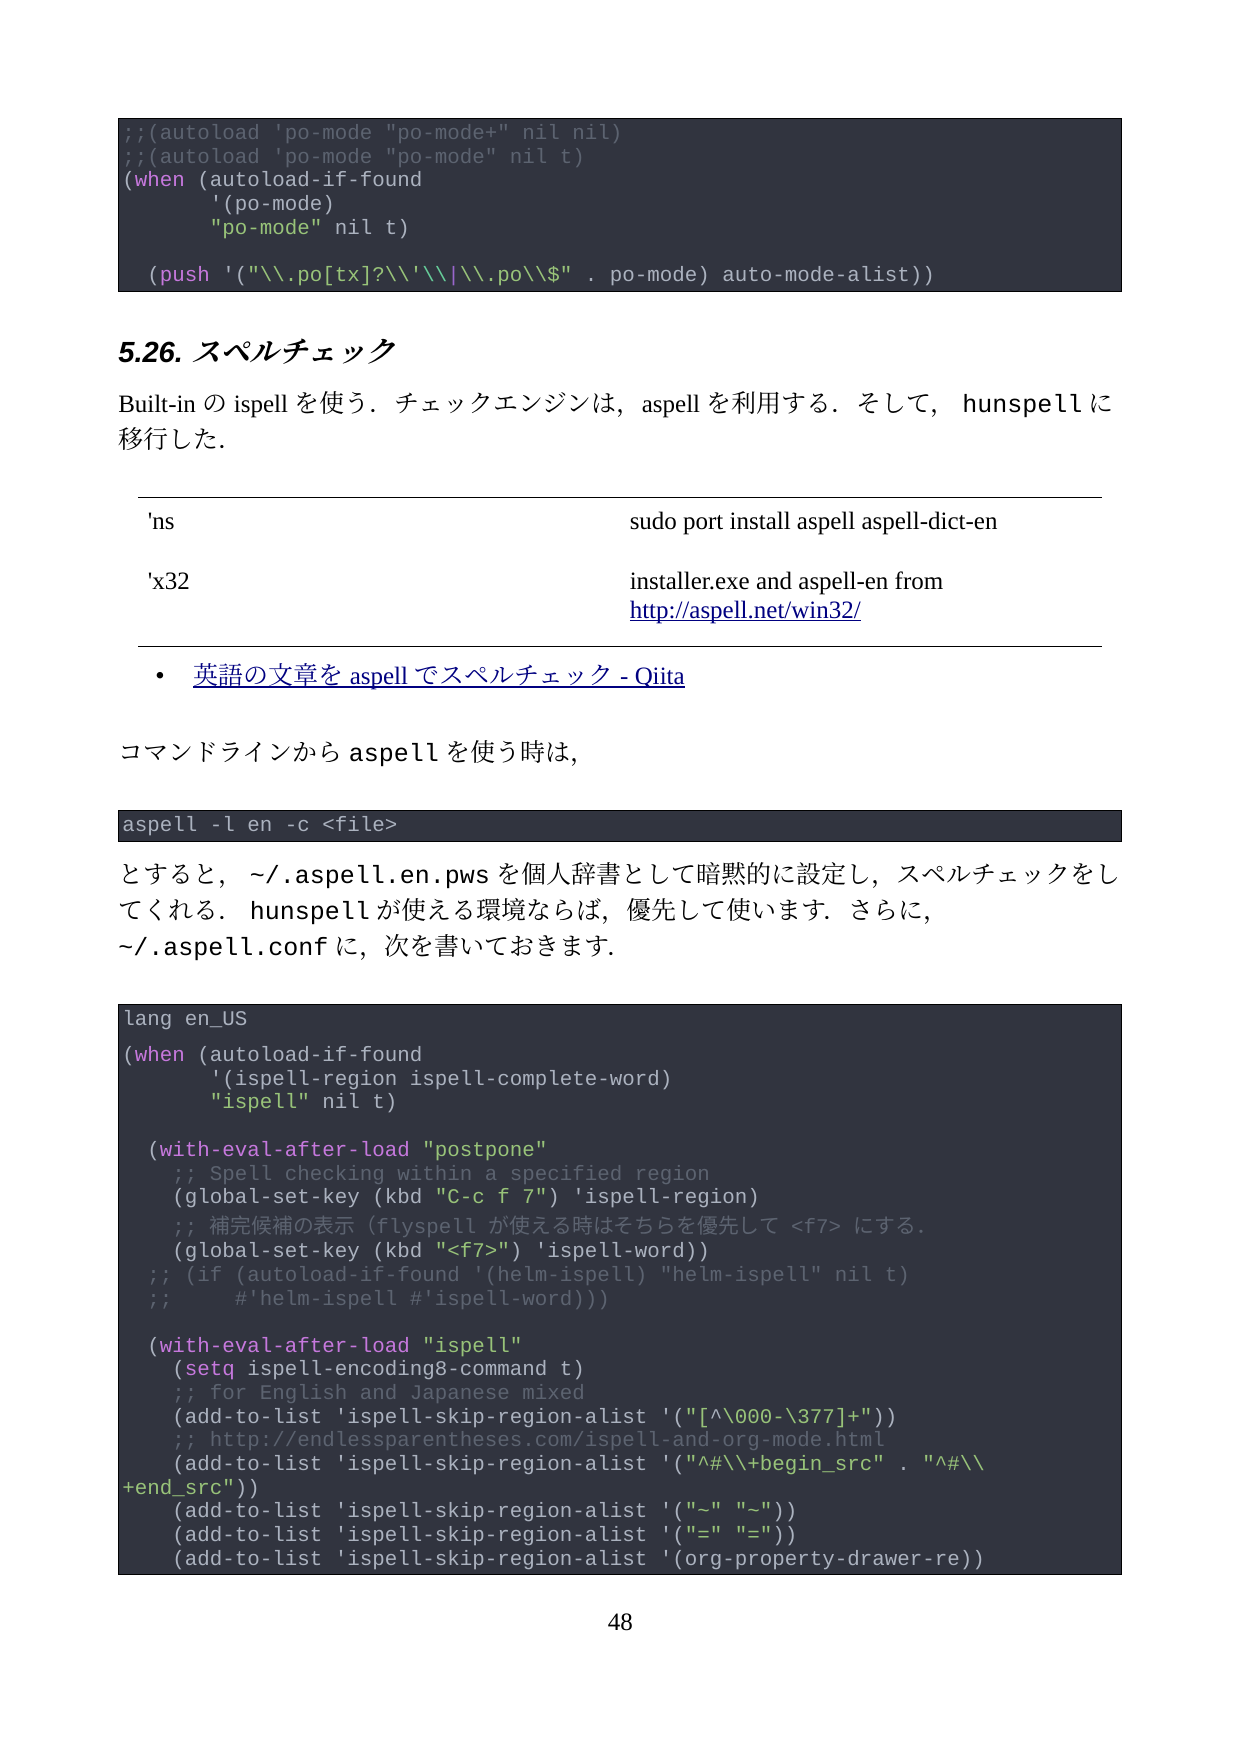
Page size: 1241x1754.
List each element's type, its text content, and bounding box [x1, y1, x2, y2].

text ;; Spell checking within a specified region [119, 1158, 1121, 1182]
text "po-mode" nil t) [119, 213, 1121, 236]
text ;;(autoload 'po-mode "po-mode" nil t) [119, 142, 1121, 165]
text ;; for English and Japanese mixed [119, 1378, 1121, 1402]
table_header sudo port install aspell aspell-dict-en [620, 498, 1102, 557]
text "ispell" nil t) [119, 1088, 1121, 1111]
text '(ispell-region ispell-complete-word) [119, 1064, 1121, 1088]
list 英語の文章を aspell でスペルチェック - Qiita [156, 657, 1122, 720]
text ;; #'helm-ispell #'ispell-word))) [119, 1283, 1121, 1307]
table_cell 'x32 [138, 557, 620, 646]
text とすると， ~/.aspell.en.pws を個人辞書として暗黙的に設定し，スペルチェックをしてくれる． hunspell が使える環境ならば，優先して使います．さらに， ~/.aspell.conf に，次を書いておきます． [118, 854, 1122, 992]
text (setq ispell-encoding8-command t) [119, 1354, 1121, 1378]
text aspell -l en -c <file> [119, 811, 1121, 841]
text '(po-mode) [119, 189, 1121, 213]
text ;; http://endlessparentheses.com/ispell-and-org-mode.html [119, 1425, 1121, 1449]
text (when (autoload-if-found [119, 1040, 1121, 1064]
text lang en_US [119, 1005, 1121, 1032]
text Built-in の ispell を使う．チェックエンジンは，aspell を利用する．そして， hunspell に移行した． [118, 383, 1122, 484]
text (push '("\\.po[tx]?\\'\\|\\.po\\$" . po-mode) auto-mode-alist)) [119, 260, 1121, 291]
text (add-to-list 'ispell-skip-region-alist '("[^\000-\377]+")) [119, 1402, 1121, 1425]
text (add-to-list 'ispell-skip-region-alist '("=" "=")) [119, 1520, 1121, 1544]
table_header 'ns [138, 498, 620, 557]
text (with-eval-after-load "postpone" [119, 1135, 1121, 1158]
text (add-to-list 'ispell-skip-region-alist '("~" "~")) [119, 1496, 1121, 1520]
text コマンドラインから aspell を使う時は， [118, 733, 1122, 798]
text (global-set-key (kbd "<f7>") 'ispell-word)) [119, 1236, 1121, 1260]
text (global-set-key (kbd "C-c f 7") 'ispell-region) [119, 1182, 1121, 1206]
subtitle スペルチェック [118, 329, 1122, 371]
text ;; (if (autoload-if-found '(helm-ispell) "helm-ispell" nil t) [119, 1260, 1121, 1283]
table_cell installer.exe and aspell-en from http://aspell.net/win32/ [620, 557, 1102, 646]
text (when (autoload-if-found [119, 165, 1121, 189]
text (add-to-list 'ispell-skip-region-alist '(org-property-drawer-re)) [119, 1544, 1121, 1574]
text (add-to-list 'ispell-skip-region-alist '("^#\\+begin_src" . "^#\\+end_src")) [119, 1449, 1121, 1496]
text ;;(autoload 'po-mode "po-mode+" nil nil) [119, 119, 1121, 142]
text (with-eval-after-load "ispell" [119, 1331, 1121, 1354]
text ;; 補完候補の表示（flyspell が使える時はそちらを優先して <f7> にする． [119, 1206, 1121, 1236]
